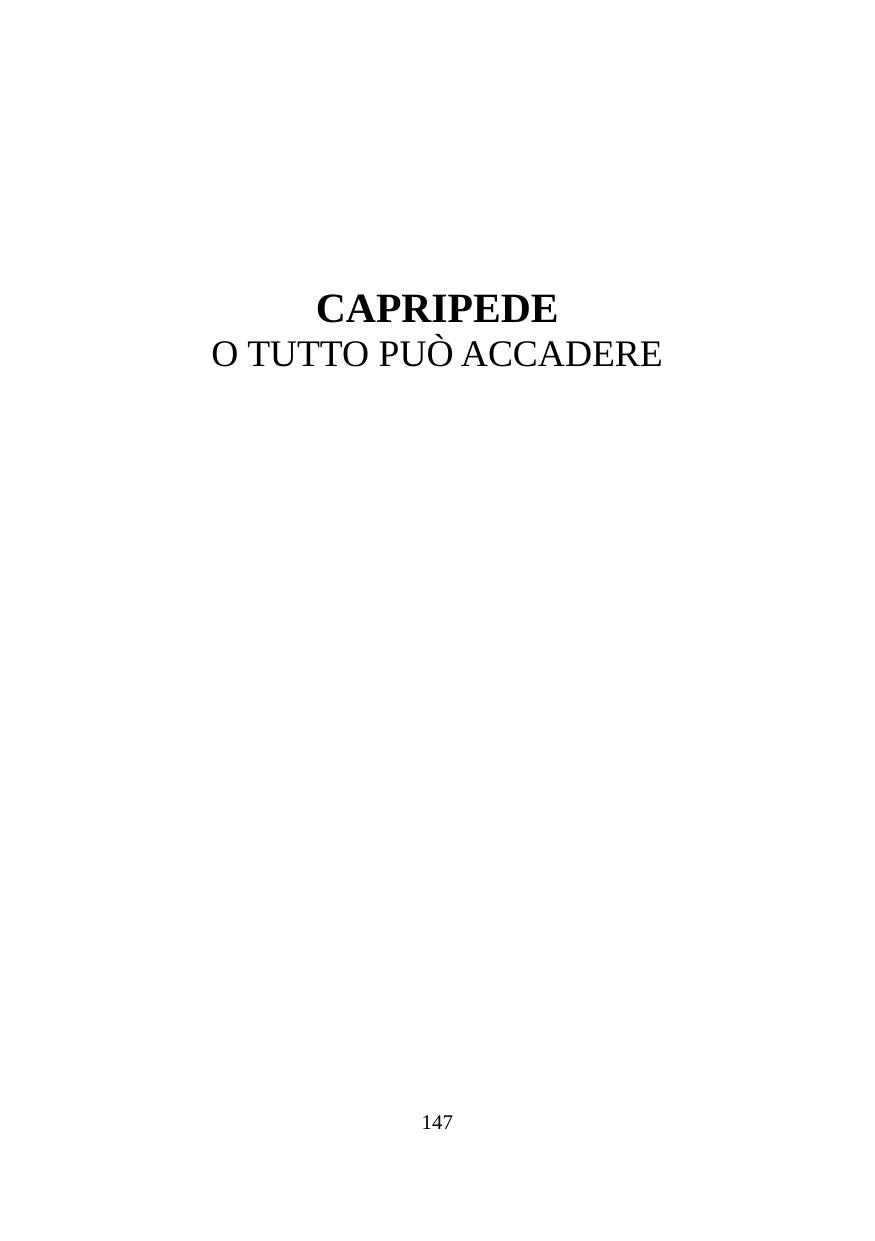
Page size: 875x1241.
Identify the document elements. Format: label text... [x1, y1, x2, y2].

subtitle CAPRIPEDE O TUTTO PUÒ ACCADERE [106, 283, 768, 374]
